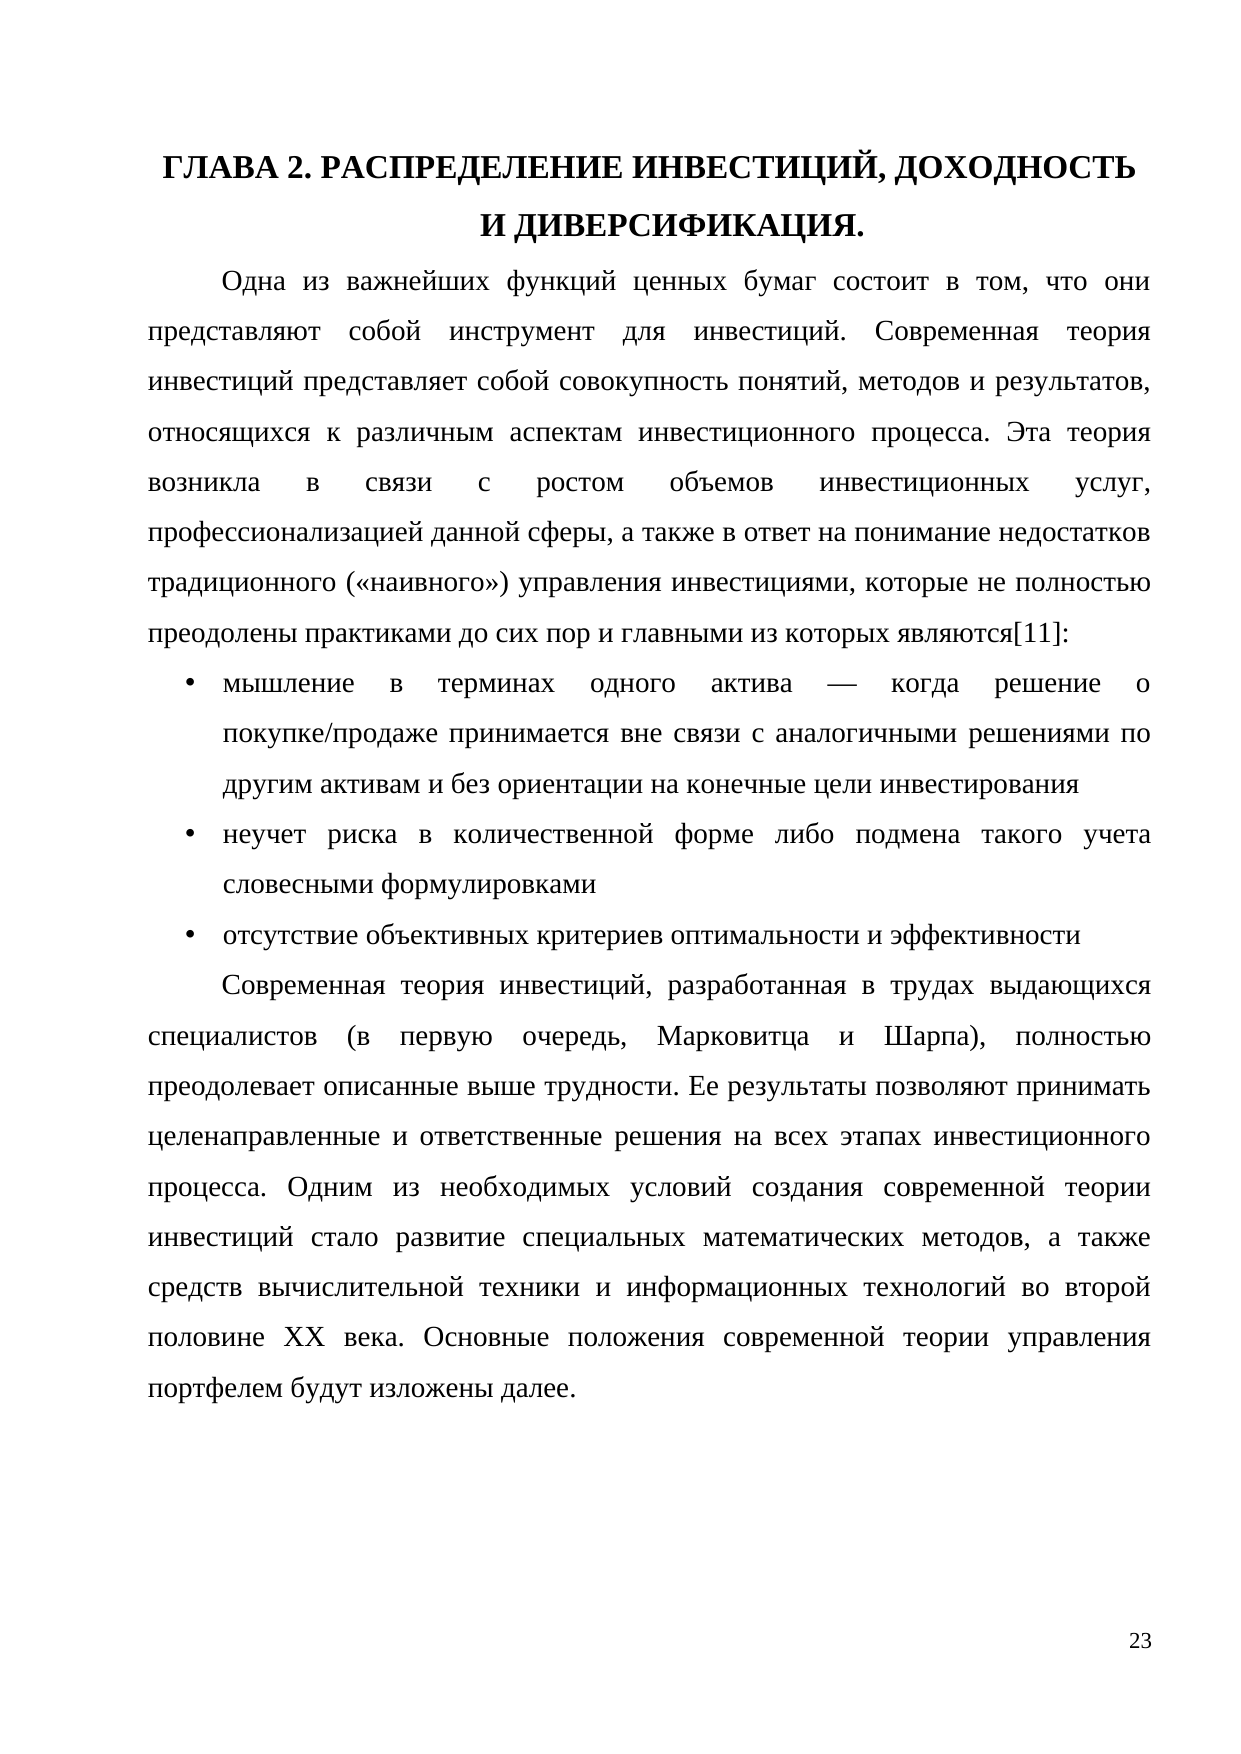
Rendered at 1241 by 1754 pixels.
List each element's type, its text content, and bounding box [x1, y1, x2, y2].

text Одна из важнейших функций ценных бумаг состоит в том, что они представляют собой инструмент для инвестиций. Современная теория инвестиций представляет собой совокупность понятий, методов и результатов, относящихся к различным аспектам инвестиционного процесса. Эта теория возникла в связи с ростом объемов инвестиционных услуг, профессионализацией данной сферы, а также в ответ на понимание недостатков традиционного («наивного») управления инвестициями, которые не полностью преодолены практиками до сих пор и главными из которых являются[11]: [148, 263, 1152, 648]
list отсутствие объективных критериев оптимальности и эффективности [185, 917, 1152, 951]
subtitle ГЛАВА 2. РАСПРЕДЕЛЕНИЕ ИНВЕСТИЦИЙ, ДОХОДНОСТЬ И ДИВЕРСИФИКАЦИЯ. [148, 148, 1152, 243]
list неучет риска в количественной форме либо подмена такого учета словесными формулировками [185, 816, 1152, 900]
text Современная теория инвестиций, разработанная в трудах выдающихся специалистов (в первую очередь, Марковитца и Шарпа), полностью преодолевает описанные выше трудности. Ее результаты позволяют принимать целенаправленные и ответственные решения на всех этапах инвестиционного процесса. Одним из необходимых условий создания современной теории инвестиций стало развитие специальных математических методов, а также средств вычислительной техники и информационных технологий во второй половине ХХ века. Основные положения современной теории управления портфелем будут изложены далее. [148, 967, 1152, 1403]
list мышление в терминах одного актива — когда решение о покупке/продаже принимается вне связи с аналогичными решениями по другим активам и без ориентации на конечные цели инвестирования [185, 665, 1152, 799]
